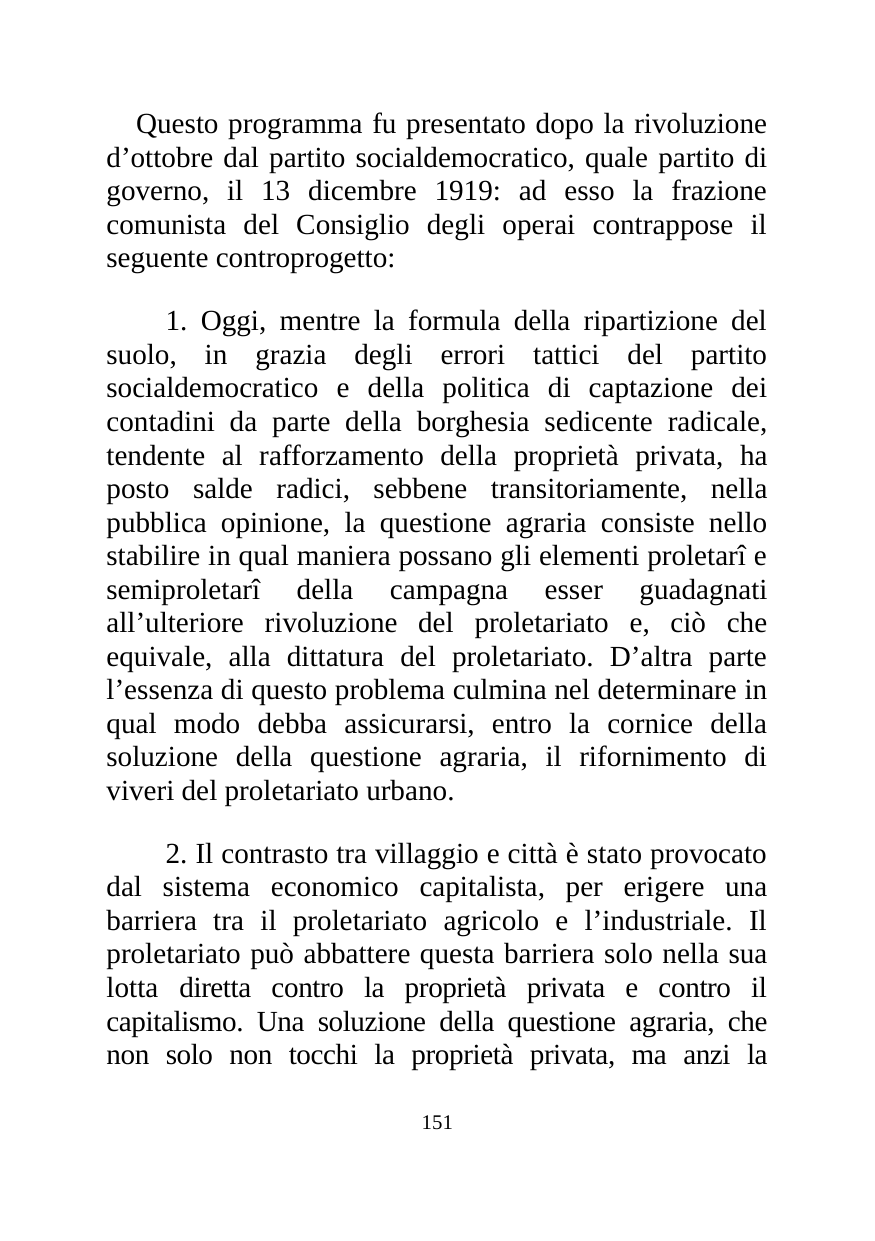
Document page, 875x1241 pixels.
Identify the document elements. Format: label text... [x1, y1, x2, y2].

text 1. Oggi, mentre la formula della ripartizione del suolo, in grazia degli errori tattici del partito socialdemocratico e della politica di captazione dei contadini da parte della borghesia sedicente radicale, tendente al rafforzamento della proprietà privata, ha posto salde radici, sebbene transitoriamente, nella pubblica opinione, la questione agraria consiste nello stabilire in qual maniera possano gli elementi proletarî e semiproletarî della campagna esser guadagnati all’ulteriore rivoluzione del proletariato e, ciò che equivale, alla dittatura del proletariato. D’altra parte l’essenza di questo problema culmina nel determinare in qual modo debba assicurarsi, entro la cornice della soluzione della questione agraria, il rifornimento di viveri del proletariato urbano. [106, 303, 768, 807]
text 2. Il contrasto tra villaggio e città è stato provocato dal sistema economico capitalista, per erigere una barriera tra il proletariato agricolo e l’industriale. Il proletariato può abbattere questa barriera solo nella sua lotta diretta contro la proprietà privata e contro il capitalismo. Una soluzione della questione agraria, che non solo non tocchi la proprietà privata, ma anzi la [106, 836, 768, 1071]
text Questo programma fu presentato dopo la rivoluzione d’ottobre dal partito socialdemocratico, quale partito di governo, il 13 dicembre 1919: ad esso la frazione comunista del Consiglio degli operai contrappose il seguente controprogetto: [106, 106, 768, 274]
